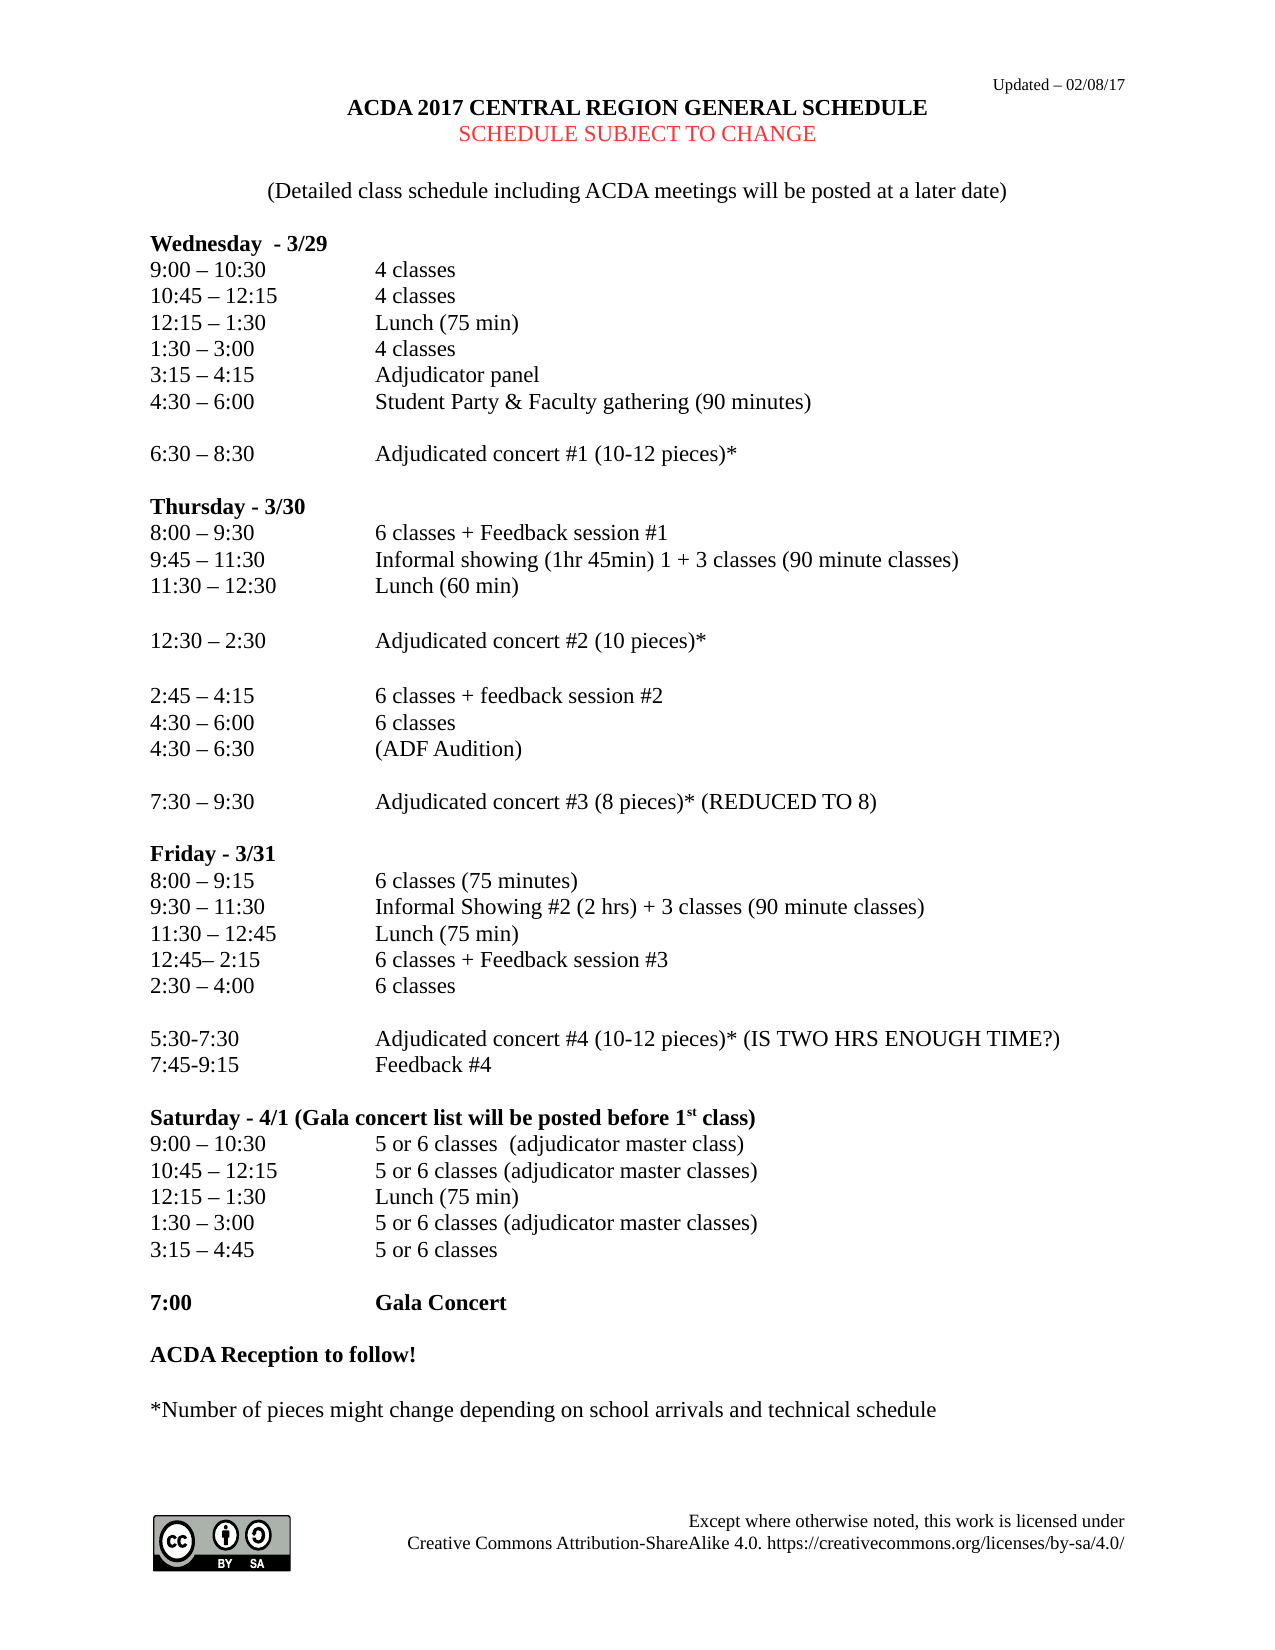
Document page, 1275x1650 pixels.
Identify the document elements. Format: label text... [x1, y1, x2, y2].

text Thursday - 3/30 [150, 493, 1125, 519]
text 9:00 – 10:30 5 or 6 classes (adjudicator master class) [150, 1130, 1125, 1157]
text ACDA Reception to follow! [150, 1341, 1125, 1368]
text 8:00 – 9:15 6 classes (75 minutes) [150, 867, 1125, 893]
text 2:45 – 4:15 6 classes + feedback session #2 [150, 682, 1125, 709]
text 9:45 – 11:30 Informal showing (1hr 45min) 1 + 3 classes (90 minute classes) [150, 546, 1125, 572]
text Wednesday - 3/29 [150, 229, 1125, 256]
text 3:15 – 4:45 5 or 6 classes [150, 1236, 1125, 1262]
text 7:45-9:15 Feedback #4 [150, 1051, 1125, 1078]
text 1:30 – 3:00 5 or 6 classes (adjudicator master classes) [150, 1209, 1125, 1236]
text 12:15 – 1:30 Lunch (75 min) [150, 1183, 1125, 1209]
text 7:00 Gala Concert [150, 1288, 1125, 1315]
text 11:30 – 12:30 Lunch (60 min) [150, 572, 1125, 598]
text 11:30 – 12:45 Lunch (75 min) [150, 919, 1125, 946]
text 4:30 – 6:00 Student Party & Faculty gathering (90 minutes) [150, 388, 1125, 414]
text Saturday - 4/1 (Gala concert list will be posted before 1st class) [150, 1104, 1125, 1130]
text 1:30 – 3:00 4 classes [150, 335, 1125, 361]
text 2:30 – 4:00 6 classes [150, 972, 1125, 999]
text 9:30 – 11:30 Informal Showing #2 (2 hrs) + 3 classes (90 minute classes) [150, 893, 1125, 919]
text 12:30 – 2:30 Adjudicated concert #2 (10 pieces)* [150, 627, 1125, 654]
text 9:00 – 10:30 4 classes [150, 256, 1125, 282]
text 12:45– 2:15 6 classes + Feedback session #3 [150, 946, 1125, 972]
text 4:30 – 6:30 (ADF Audition) [150, 735, 1125, 761]
text *Number of pieces might change depending on school arrivals and technical schedule [150, 1396, 1125, 1423]
text (Detailed class schedule including ACDA meetings will be posted at a later date) [150, 177, 1125, 203]
text 7:30 – 9:30 Adjudicated concert #3 (8 pieces)* (REDUCED TO 8) [150, 788, 1125, 814]
text 4:30 – 6:00 6 classes [150, 709, 1125, 735]
text 10:45 – 12:15 5 or 6 classes (adjudicator master classes) [150, 1157, 1125, 1183]
text Friday - 3/31 [150, 841, 1125, 867]
text 5:30-7:30 Adjudicated concert #4 (10-12 pieces)* (IS TWO HRS ENOUGH TIME?) [150, 1025, 1125, 1051]
text 3:15 – 4:15 Adjudicator panel [150, 361, 1125, 388]
text 10:45 – 12:15 4 classes [150, 282, 1125, 309]
text 12:15 – 1:30 Lunch (75 min) [150, 309, 1125, 335]
text 8:00 – 9:30 6 classes + Feedback session #1 [150, 519, 1125, 546]
text 6:30 – 8:30 Adjudicated concert #1 (10-12 pieces)* [150, 440, 1125, 467]
